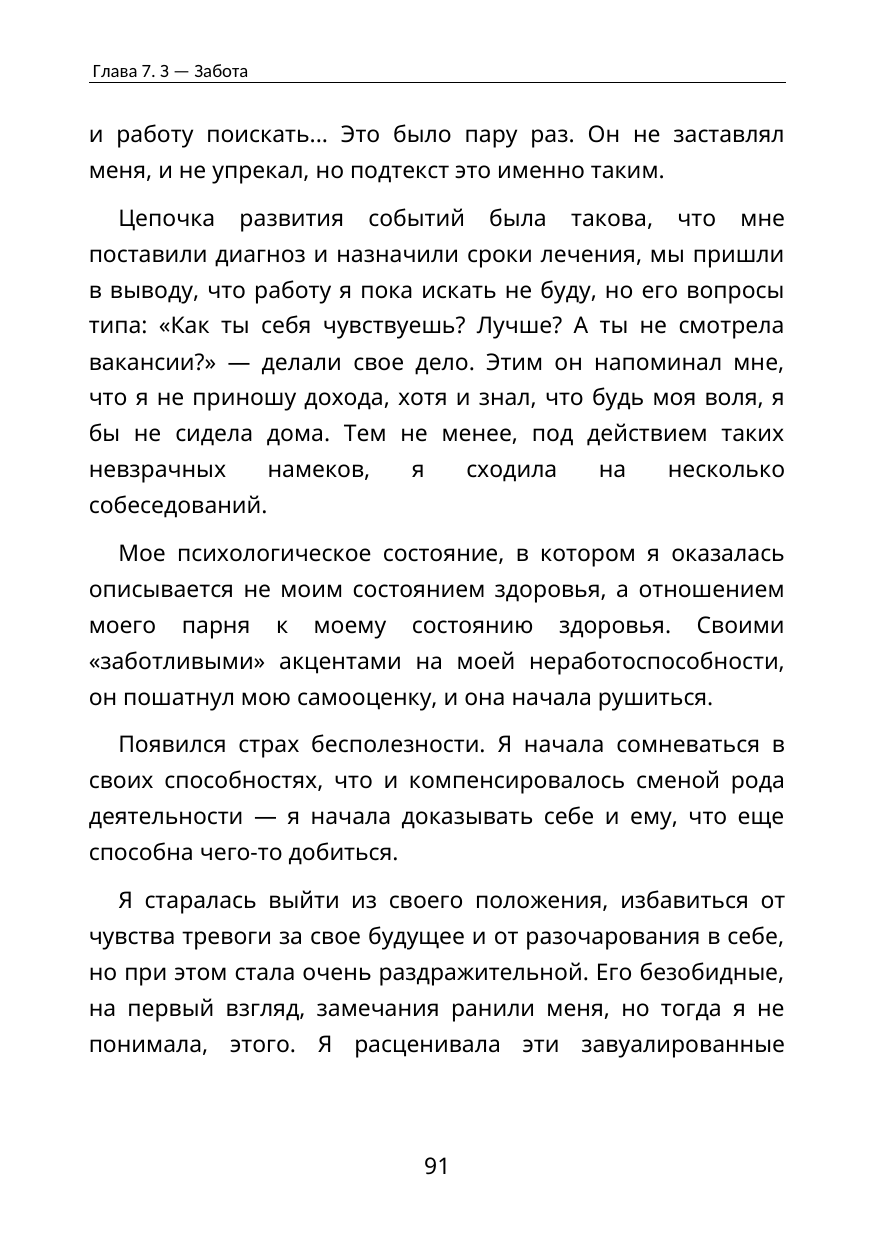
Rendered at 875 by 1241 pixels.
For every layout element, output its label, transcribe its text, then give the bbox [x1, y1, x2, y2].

text и работу поискать... Это было пару раз. Он не заставлял меня, и не упрекал, но подтекст это именно таким. [88, 118, 786, 185]
text Я старалась выйти из своего положения, избавиться от чувства тревоги за свое будущее и от разочарования в себе, но при этом стала очень раздражительной. Его безобидные, на первый взгляд, замечания ранили меня, но тогда я не понимала, этого. Я расценивала эти завуалированные [88, 884, 786, 1059]
text Появился страх бесполезности. Я начала сомневаться в своих способностях, что и компенсировалось сменой рода деятельности — я начала доказывать себе и ему, что еще способна чего-то добиться. [88, 728, 786, 867]
text Мое психологическое состояние, в котором я оказалась описывается не моим состоянием здоровья, а отношением моего парня к моему состоянию здоровья. Своими «заботливыми» акцентами на моей неработоспособности, он пошатнул мою самооценку, и она начала рушиться. [88, 537, 786, 712]
text Цепочка развития событий была такова, что мне поставили диагноз и назначили сроки лечения, мы пришли в выводу, что работу я пока искать не буду, но его вопросы типа: «Как ты себя чувствуешь? Лучше? А ты не смотрела вакансии?» — делали свое дело. Этим он напоминал мне, что я не приношу дохода, хотя и знал, что будь моя воля, я бы не сидела дома. Тем не менее, под действием таких невзрачных намеков, я сходила на несколько собеседований. [88, 202, 786, 520]
